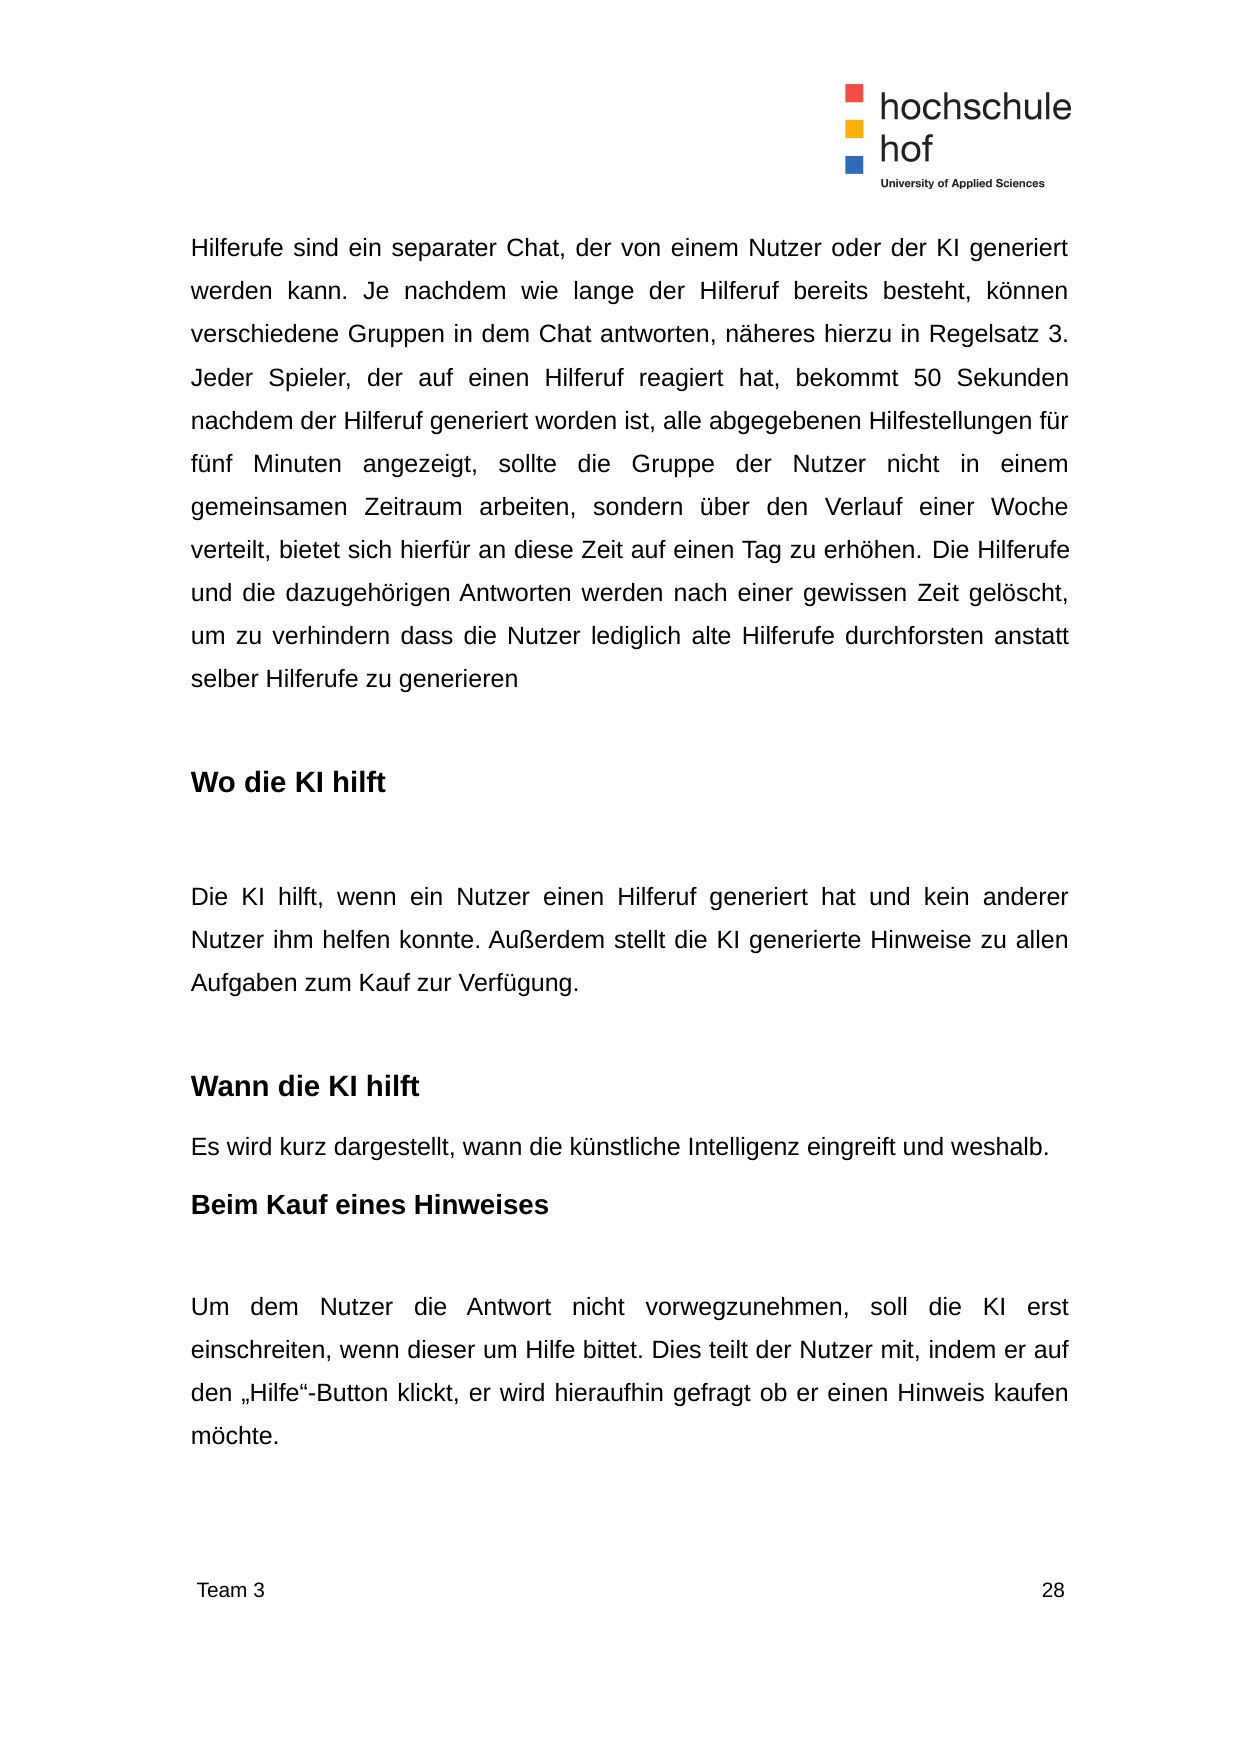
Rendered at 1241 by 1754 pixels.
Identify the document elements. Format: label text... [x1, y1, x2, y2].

text Hilferufe sind ein separater Chat, der von einem Nutzer oder der KI generiert werden kann. Je nachdem wie lange der Hilferuf bereits besteht, können verschiedene Gruppen in dem Chat antworten, näheres hierzu in Regelsatz 3. Jeder Spieler, der auf einen Hilferuf reagiert hat, bekommt 50 Sekunden nachdem der Hilferuf generiert worden ist, alle abgegebenen Hilfestellungen für fünf Minuten angezeigt, sollte die Gruppe der Nutzer nicht in einem gemeinsamen Zeitraum arbeiten, sondern über den Verlauf einer Woche verteilt, bietet sich hierfür an diese Zeit auf einen Tag zu erhöhen. Die Hilferufe und die dazugehörigen Antworten werden nach einer gewissen Zeit gelöscht, um zu verhindern dass die Nutzer lediglich alte Hilferufe durchforsten anstatt selber Hilferufe zu generieren [191, 233, 1070, 693]
subtitle Wo die KI hilft [191, 765, 1070, 799]
picture [845, 84, 1071, 189]
text Es wird kurz dargestellt, wann die künstliche Intelligenz eingreift und weshalb. [191, 1132, 1070, 1161]
subtitle Wann die KI hilft [191, 1069, 1070, 1103]
subtitle Beim Kauf eines Hinweises [191, 1188, 1070, 1220]
text Um dem Nutzer die Antwort nicht vorwegzunehmen, soll die KI erst einschreiten, wenn dieser um Hilfe bittet. Dies teilt der Nutzer mit, indem er auf den „Hilfe“-Button klickt, er wird hieraufhin gefragt ob er einen Hinweis kaufen möchte. [191, 1291, 1070, 1449]
text Die KI hilft, wenn ein Nutzer einen Hilferuf generiert hat und kein anderer Nutzer ihm helfen konnte. Außerdem stellt die KI generierte Hinweise zu allen Aufgaben zum Kauf zur Verfügung. [191, 882, 1070, 997]
